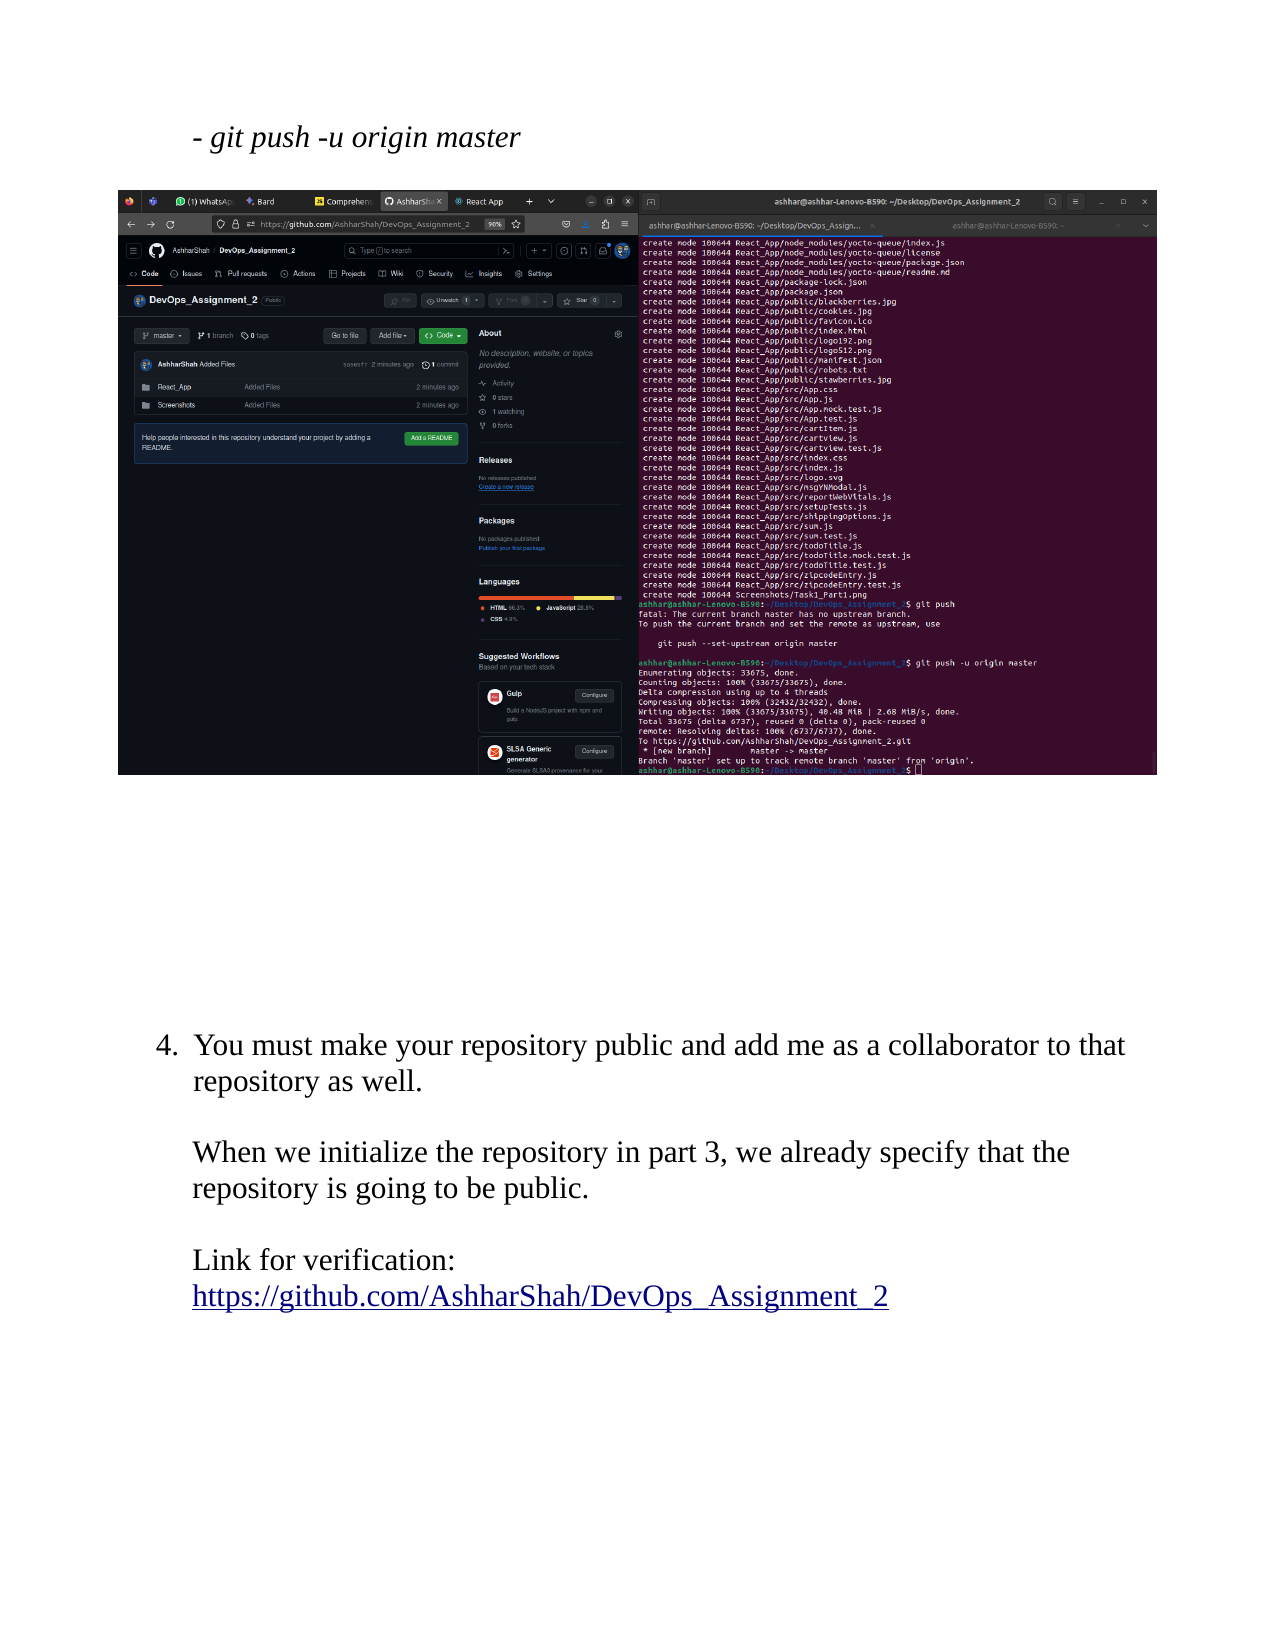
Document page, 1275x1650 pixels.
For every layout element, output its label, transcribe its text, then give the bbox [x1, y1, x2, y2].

text https://github.com/AshharShah/DevOps_Assignment_2 [118, 1277, 1157, 1313]
list You must make your repository public and add me as a collaborator to that repository as well. [156, 1026, 1157, 1098]
text When we initialize the repository in part 3, we already specify that the repository is going to be public. [118, 1134, 1157, 1206]
text Link for verification: [118, 1241, 1157, 1277]
text - git push -u origin master [118, 118, 1157, 154]
picture [118, 190, 1157, 775]
